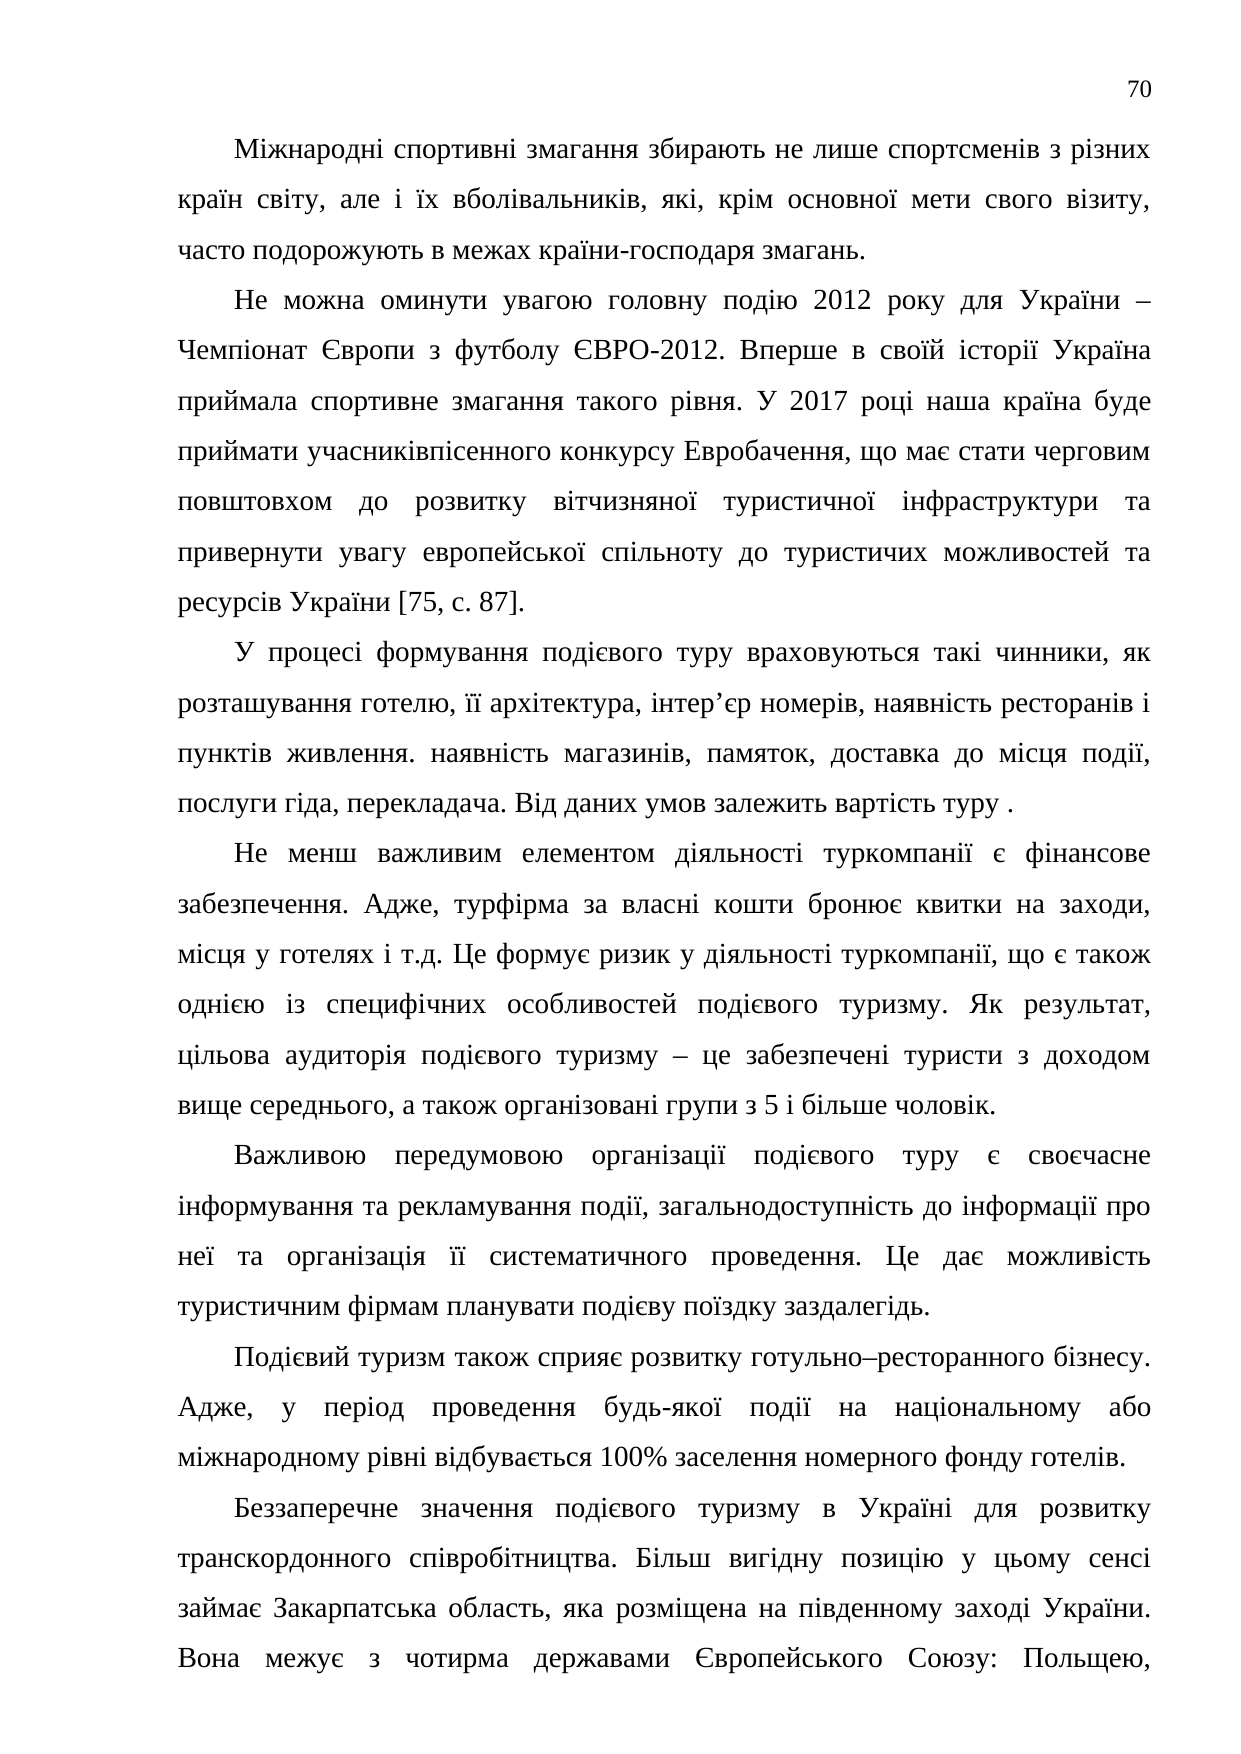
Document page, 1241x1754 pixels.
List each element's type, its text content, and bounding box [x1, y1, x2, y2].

text Не можна оминути увагою головну подію 2012 року для України – Чемпіонат Європи з футболу ЄВРО-2012. Вперше в своїй історії Україна приймала спортивне змагання такого рівня. У 2017 році наша країна буде приймати учасниківпісенного конкурсу Евробачення, що має стати черговим повштовхом до розвитку вітчизняної туристичної інфраструктури та привернути увагу европейської спільноту до туристичих можливостей та ресурсів України [75, с. 87]. [177, 282, 1152, 618]
text Міжнародні спортивні змагання збирають не лише спортсменів з різних країн світу, але і їх вболівальників, які, крім основної мети свого візиту, часто подорожують в межах країни-господаря змагань. [177, 131, 1152, 265]
text Беззаперечне значення подієвого туризму в Україні для розвитку транскордонного співробітництва. Більш вигідну позицію у цьому сенсі займає Закарпатська область, яка розміщена на південному заході України. Вона межує з чотирма державами Європейського Союзу: Польщею, [177, 1490, 1152, 1674]
text Подієвий туризм також сприяє розвитку готульно–ресторанного бізнесу. Адже, у період проведення будь-якої події на національному або міжнародному рівні відбувається 100% заселення номерного фонду готелів. [177, 1339, 1152, 1473]
text Важливою передумовою організації подієвого туру є своєчасне інформування та рекламування події, загальнодоступність до інформації про неї та організація її систематичного проведення. Це дає можливість туристичним фірмам планувати подієву поїздку заздалегідь. [177, 1137, 1152, 1322]
text Не менш важливим елементом діяльності туркомпанії є фінансове забезпечення. Адже, турфірма за власні кошти бронює квитки на заходи, місця у готелях і т.д. Це формує ризик у діяльності туркомпанії, що є також однією із специфічних особливостей подієвого туризму. Як результат, цільова аудиторія подієвого туризму – це забезпечені туристи з доходом вище середнього, а також організовані групи з 5 і більше чоловік. [177, 836, 1152, 1121]
text У процесі формування подієвого туру враховуються такі чинники, як розташування готелю, її архітектура, інтер’єр номерів, наявність ресторанів і пунктів живлення. наявність магазинів, памяток, доставка до місця події, послуги гіда, перекладача. Від даних умов залежить вартість туру . [177, 634, 1152, 819]
